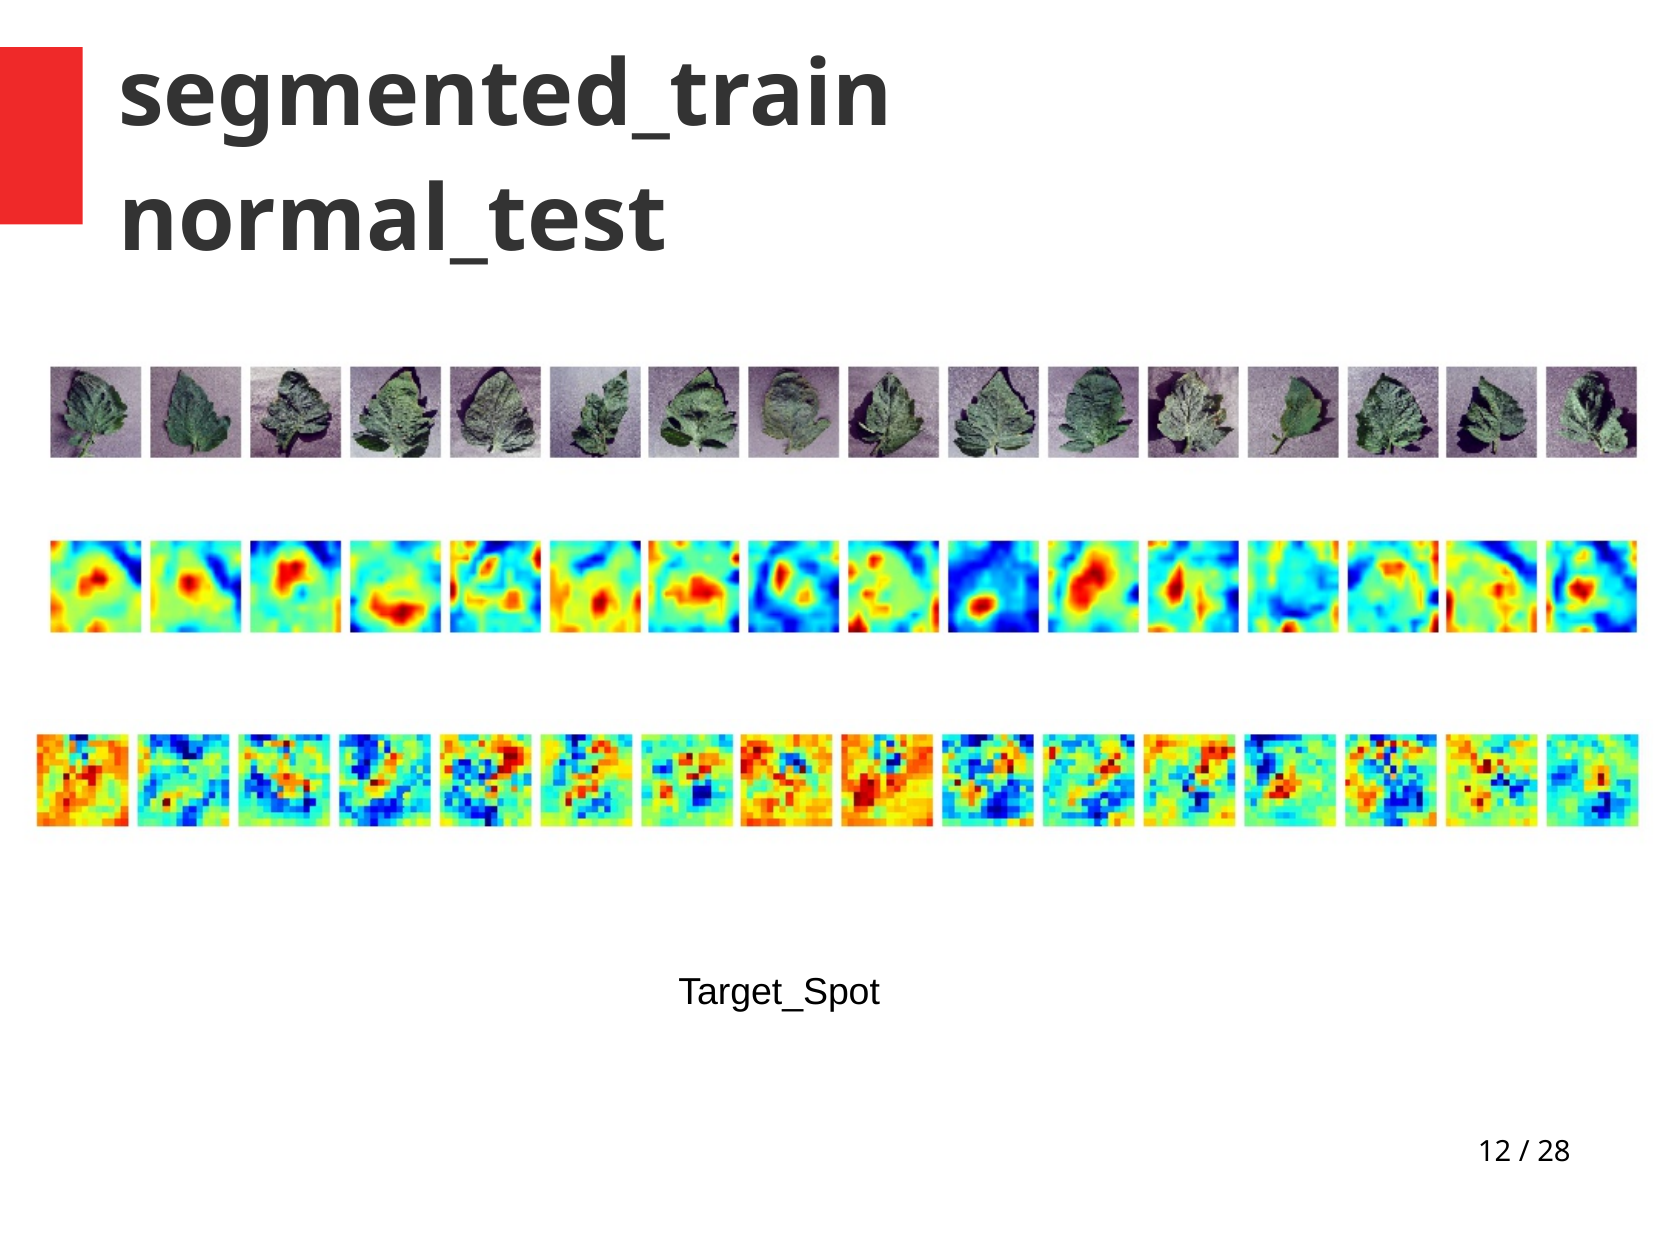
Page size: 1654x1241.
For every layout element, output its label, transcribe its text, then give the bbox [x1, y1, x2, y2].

text_box Target_Spot [663, 963, 1006, 1021]
picture [0, 524, 1654, 670]
picture [0, 350, 1654, 496]
picture [0, 719, 1654, 865]
title segmented_train normal_test [118, 45, 1571, 260]
